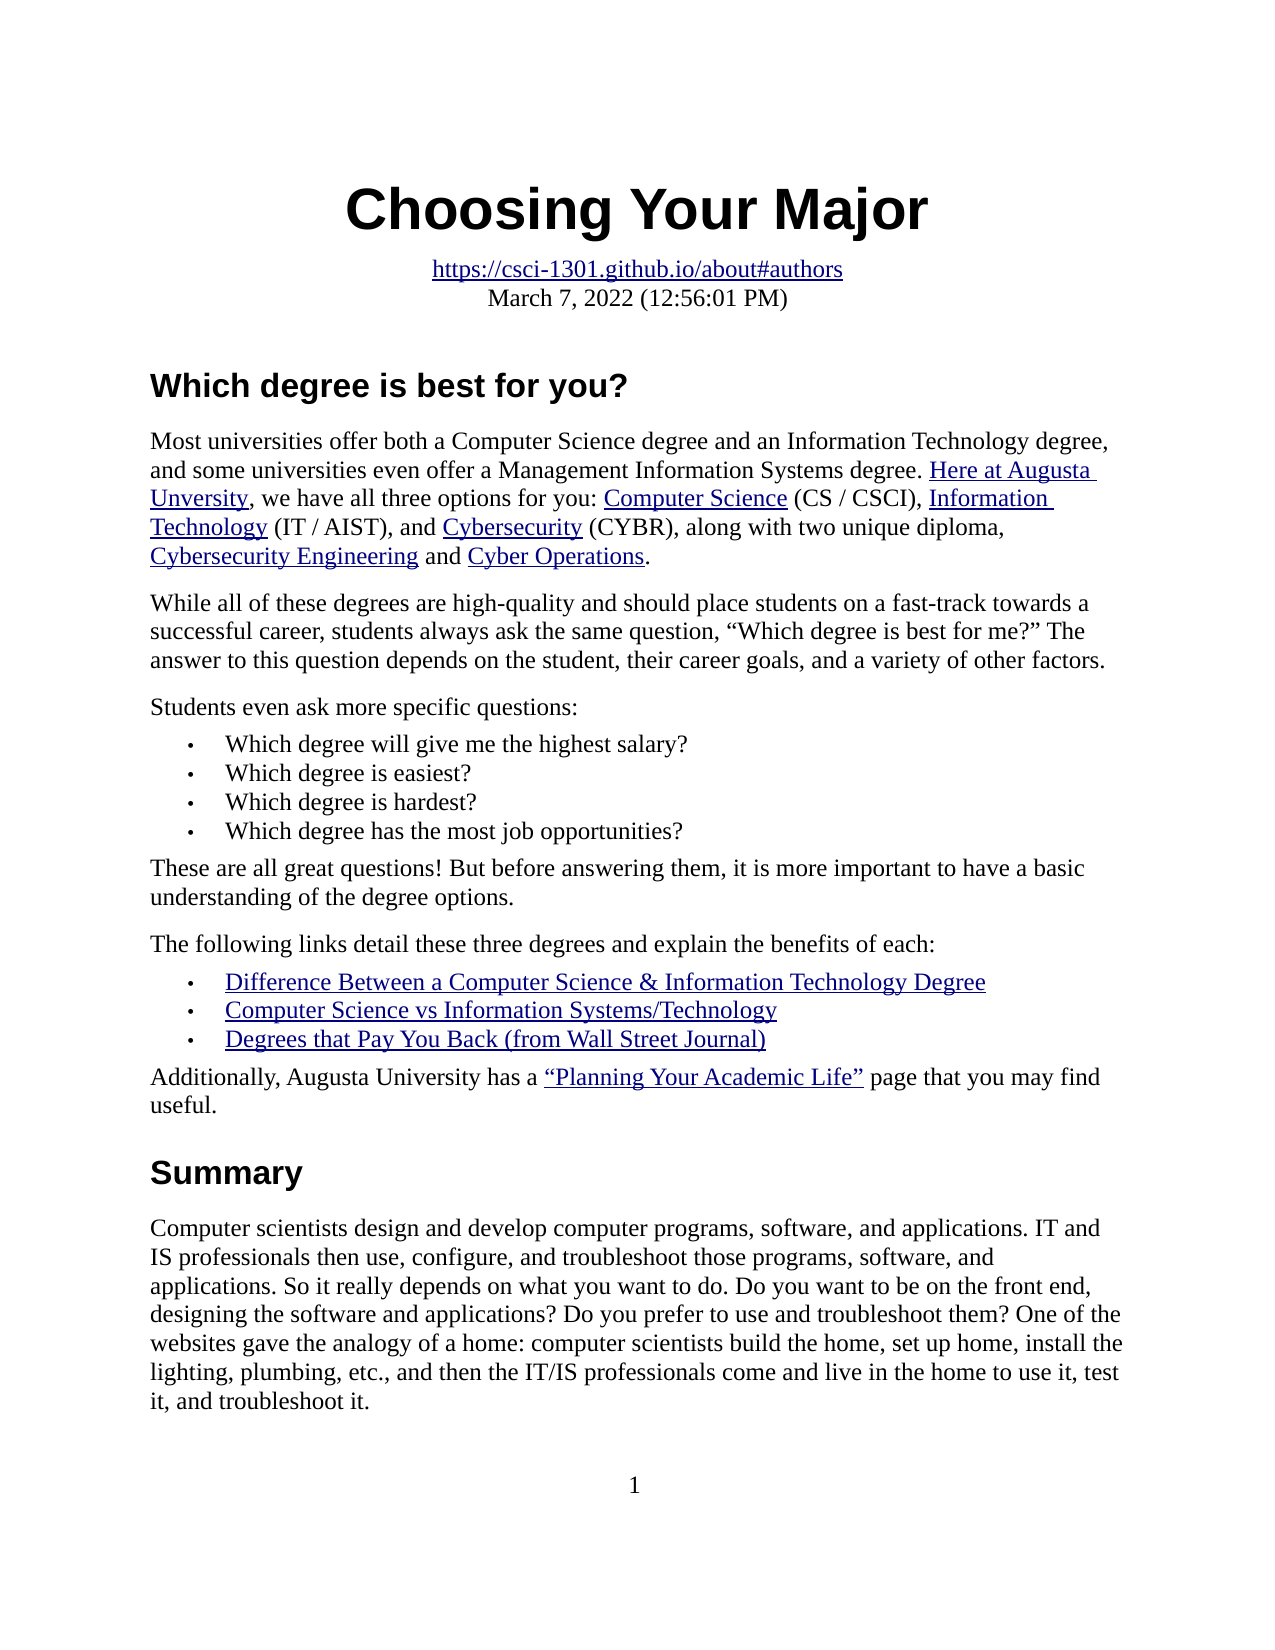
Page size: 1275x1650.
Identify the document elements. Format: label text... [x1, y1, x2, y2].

text The following links detail these three degrees and explain the benefits of each: [150, 929, 1125, 958]
list Computer Science vs Information Systems/Technology [187, 995, 1125, 1024]
subtitle Which degree is best for you? [150, 366, 1125, 404]
subtitle Summary [150, 1153, 1125, 1192]
text Most universities offer both a Computer Science degree and an Information Technology degree, and some universities even offer a Management Information Systems degree. Here at Augusta Unversity, we have all three options for you: Computer Science (CS / CSCI), Information Technology (IT / AIST), and Cybersecurity (CYBR), along with two unique diploma, Cybersecurity Engineering and Cyber Operations. [150, 426, 1125, 570]
text While all of these degrees are high-quality and should place students on a fast-track towards a successful career, students always ask the same question, “Which degree is best for me?” The answer to this question depends on the student, their career goals, and a variety of other factors. [150, 588, 1125, 674]
list Which degree will give me the highest salary? [187, 729, 1125, 758]
text Computer scientists design and develop computer programs, software, and applications. IT and IS professionals then use, configure, and troubleshoot those programs, software, and applications. So it really depends on what you want to do. Do you want to be on the front end, designing the software and applications? Do you prefer to use and troubleshoot them? One of the websites gave the analogy of a home: computer scientists build the home, set up home, install the lighting, plumbing, etc., and then the IT/IS professionals come and live in the home to use it, test it, and troubleshoot it. [150, 1213, 1125, 1414]
text https://csci-1301.github.io/about#authors [150, 254, 1125, 283]
list Which degree has the most job opportunities? [187, 816, 1125, 844]
title Choosing Your Major [150, 175, 1125, 242]
text These are all great questions! But before answering them, it is more important to have a basic understanding of the degree options. [150, 853, 1125, 911]
text Students even ask more specific questions: [150, 692, 1125, 721]
text Additionally, Augusta University has a “Planning Your Academic Life” page that you may find useful. [150, 1062, 1125, 1119]
list Which degree is hardest? [187, 787, 1125, 816]
list Difference Between a Computer Science & Information Technology Degree [187, 967, 1125, 995]
list Which degree is easiest? [187, 758, 1125, 787]
text March 7, 2022 (12:56:01 PM) [150, 283, 1125, 312]
list Degrees that Pay You Back (from Wall Street Journal) [187, 1024, 1125, 1053]
